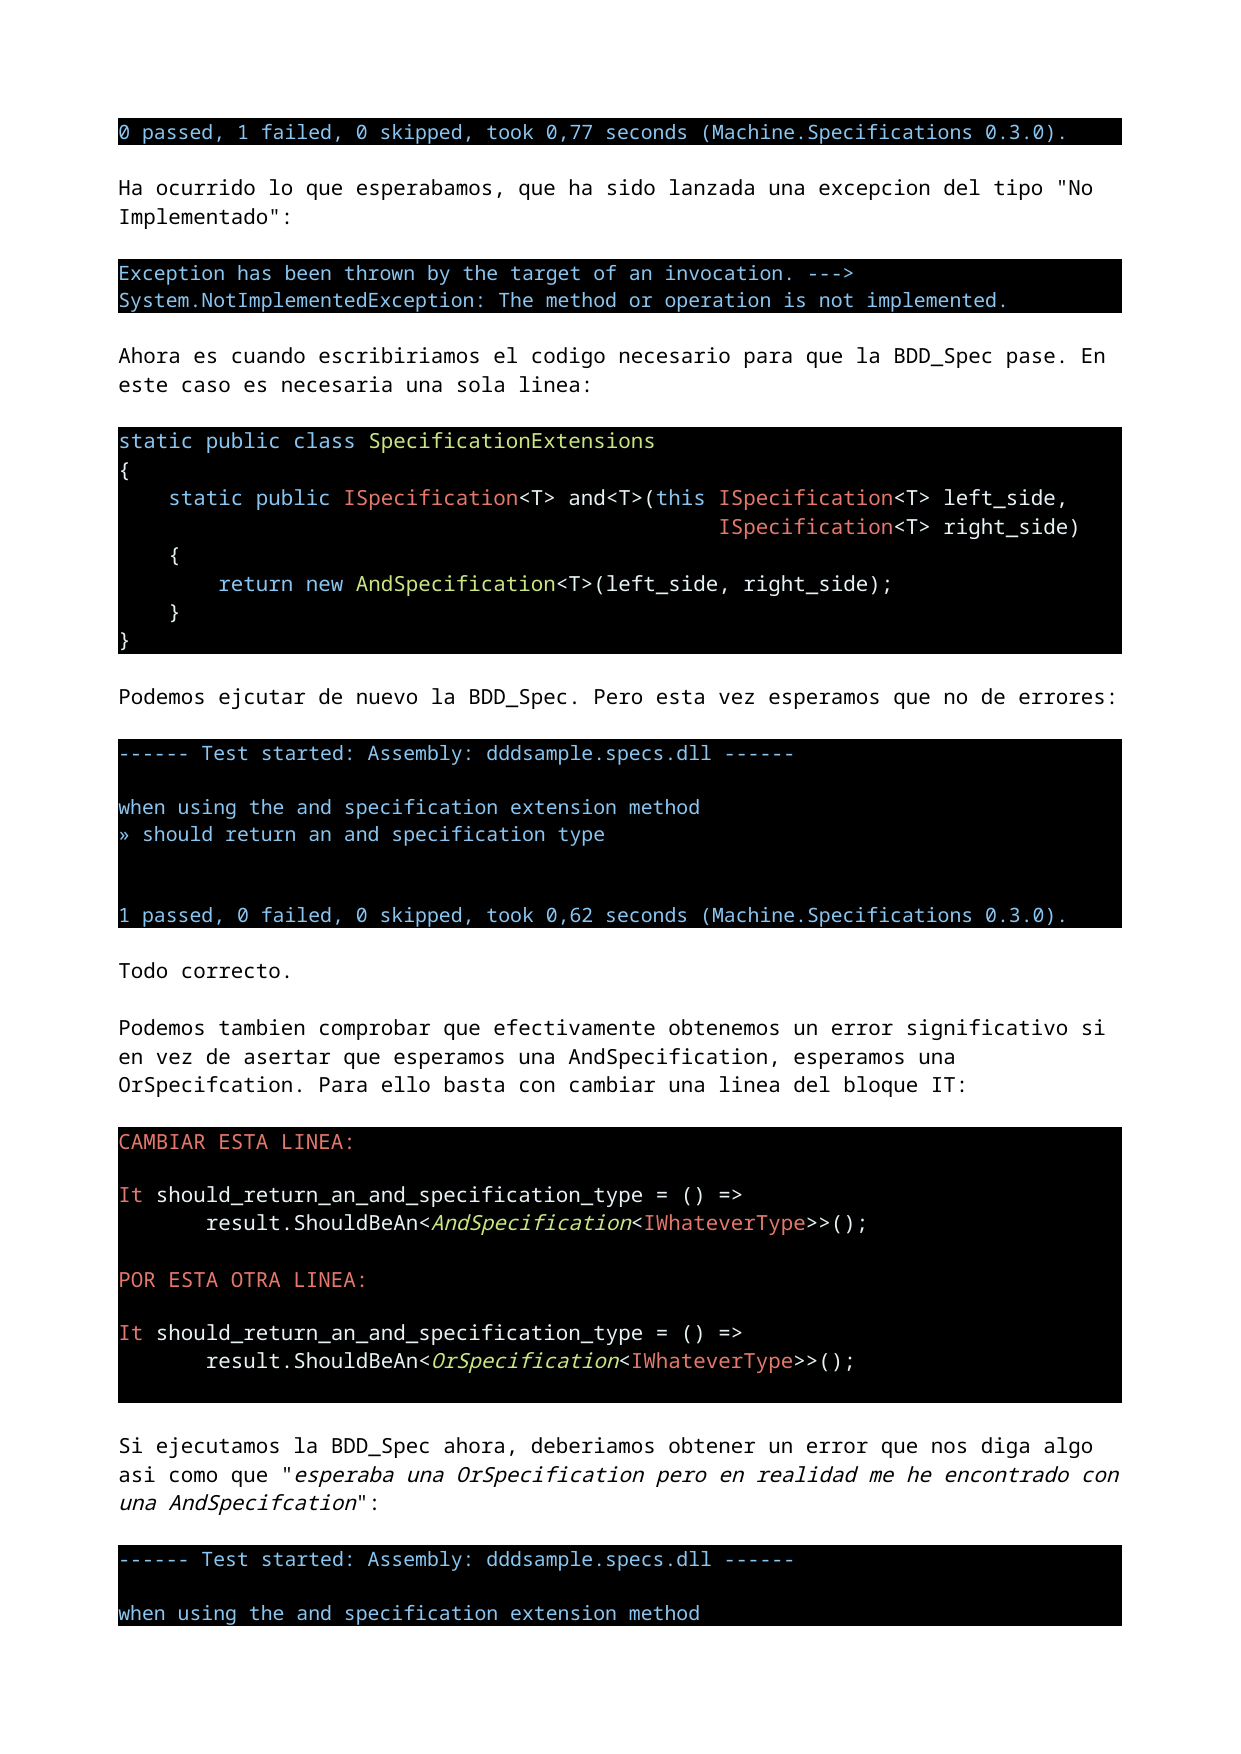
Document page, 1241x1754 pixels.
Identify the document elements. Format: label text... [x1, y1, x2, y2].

text } [118, 597, 1122, 626]
text » should return an and specification type [118, 820, 1122, 847]
text ISpecification<T> right_side) [118, 512, 1122, 540]
text when using the and specification extension method [118, 1599, 1122, 1626]
text CAMBIAR ESTA LINEA: [118, 1127, 1122, 1156]
text static public class SpecificationExtensions [118, 427, 1122, 455]
text ------ Test started: Assembly: dddsample.specs.dll ------ [118, 1545, 1122, 1572]
text Todo correcto. [118, 957, 1122, 985]
text 0 passed, 1 failed, 0 skipped, took 0,77 seconds (Machine.Specifications 0.3.0). [118, 118, 1122, 145]
text result.ShouldBeAn<AndSpecification<IWhateverType>>(); [118, 1208, 1122, 1237]
text when using the and specification extension method [118, 793, 1122, 820]
text result.ShouldBeAn<OrSpecification<IWhateverType>>(); [118, 1346, 1122, 1374]
text { [118, 455, 1122, 483]
text Exception has been thrown by the target of an invocation. ---> System.NotImplementedException: The method or operation is not implemented. [118, 259, 1122, 313]
text POR ESTA OTRA LINEA: [118, 1265, 1122, 1293]
text It should_return_an_and_specification_type = () => [118, 1318, 1122, 1346]
text { [118, 540, 1122, 569]
text Si ejecutamos la BDD_Spec ahora, deberiamos obtener un error que nos diga algo asi como que "esperaba una OrSpecification pero en realidad me he encontrado con una AndSpecifcation": [118, 1431, 1122, 1517]
text Podemos ejcutar de nuevo la BDD_Spec. Pero esta vez esperamos que no de errores: [118, 682, 1122, 711]
text Ahora es cuando escribiriamos el codigo necesario para que la BDD_Spec pase. En este caso es necesaria una sola linea: [118, 341, 1122, 398]
text It should_return_an_and_specification_type = () => [118, 1180, 1122, 1208]
text } [118, 626, 1122, 654]
text static public ISpecification<T> and<T>(this ISpecification<T> left_side, [118, 483, 1122, 512]
text 1 passed, 0 failed, 0 skipped, took 0,62 seconds (Machine.Specifications 0.3.0). [118, 901, 1122, 928]
text Podemos tambien comprobar que efectivamente obtenemos un error significativo si en vez de asertar que esperamos una AndSpecification, esperamos una OrSpecifcation. Para ello basta con cambiar una linea del bloque IT: [118, 1013, 1122, 1099]
text Ha ocurrido lo que esperabamos, que ha sido lanzada una excepcion del tipo "No Implementado": [118, 173, 1122, 230]
text ------ Test started: Assembly: dddsample.specs.dll ------ [118, 739, 1122, 766]
text return new AndSpecification<T>(left_side, right_side); [118, 569, 1122, 597]
